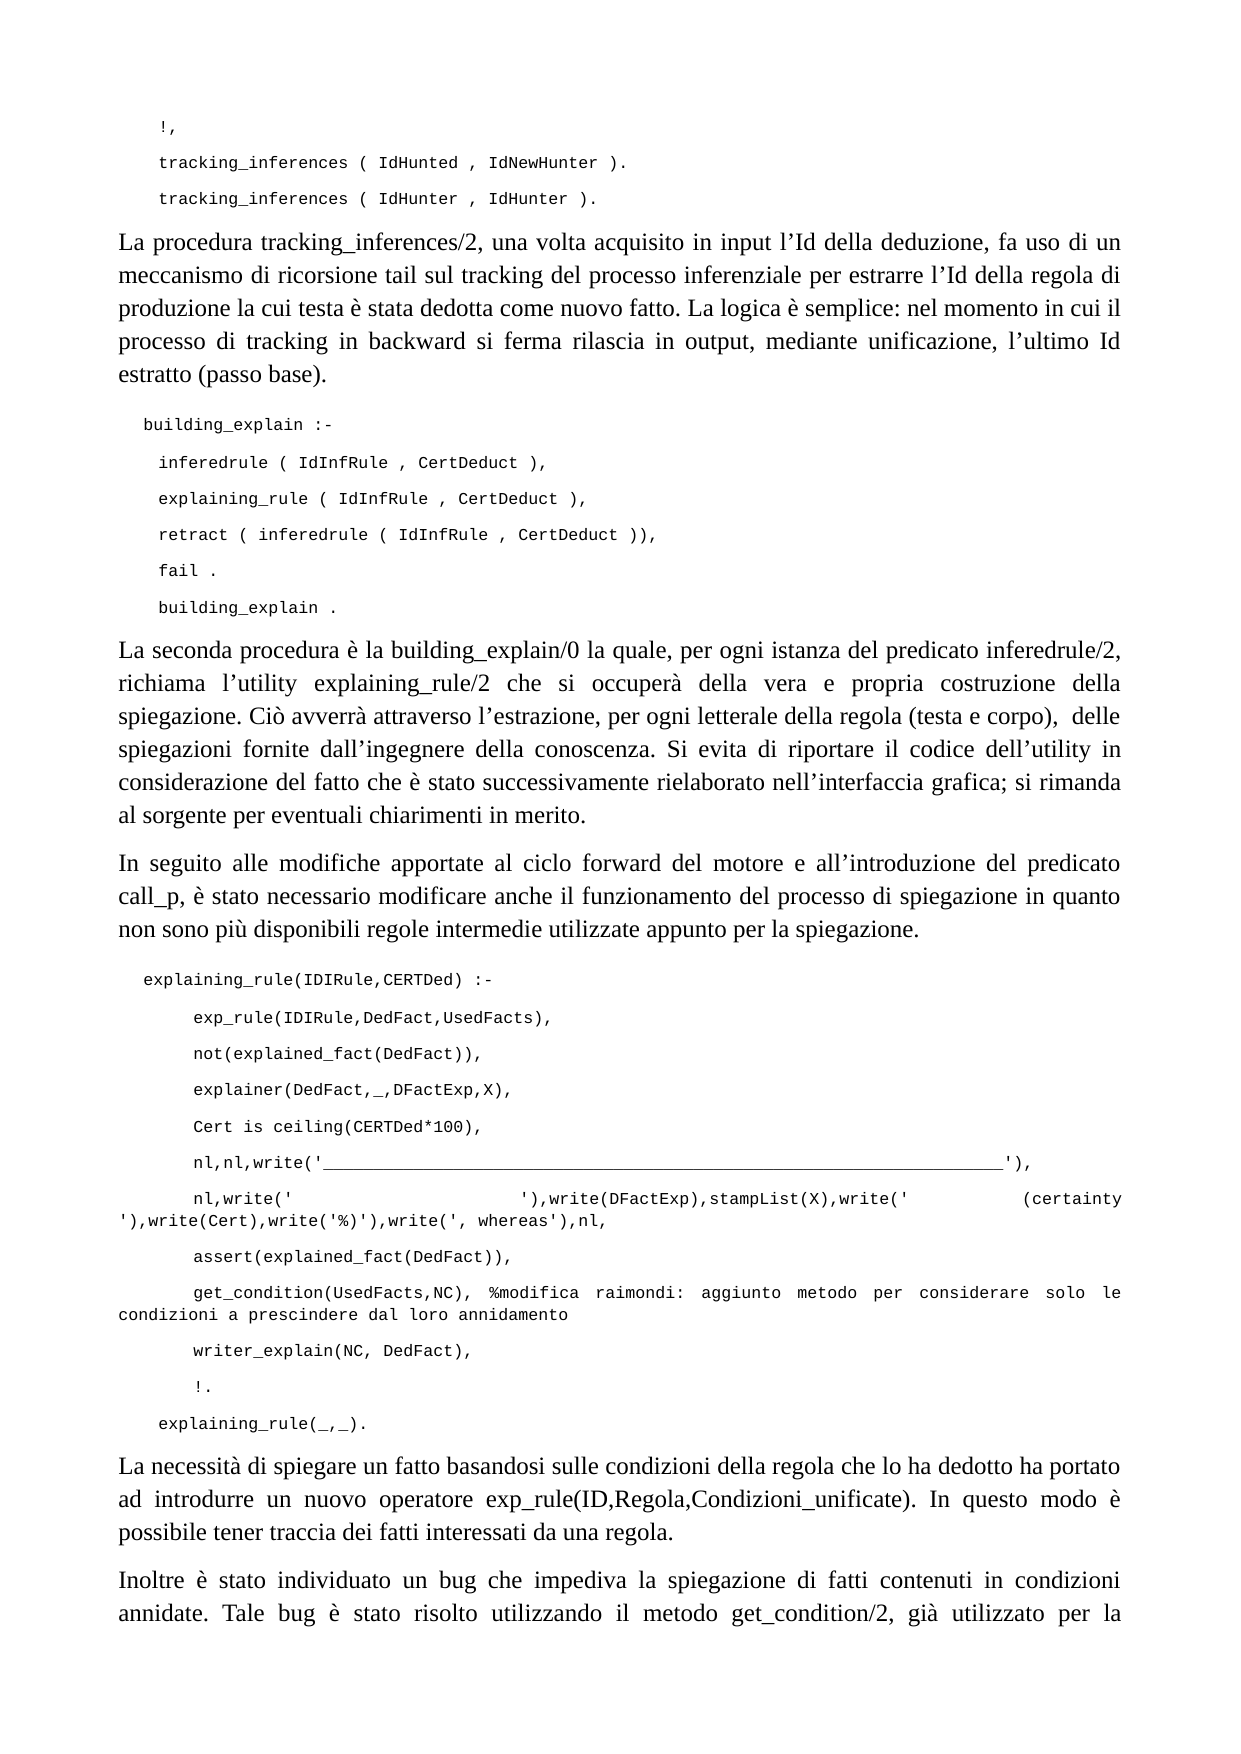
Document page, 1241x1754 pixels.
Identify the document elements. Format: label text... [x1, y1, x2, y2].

text assert(explained_fact(DedFact)), [118, 1248, 1122, 1267]
text building_explain . [118, 599, 1122, 618]
text Cert is ceiling(CERTDed*100), [118, 1118, 1122, 1137]
text !. [118, 1379, 1122, 1398]
text get_condition(UsedFacts,NC), %modifica raimondi: aggiunto metodo per considerare solo le condizioni a prescindere dal loro annidamento [118, 1285, 1122, 1325]
text fail . [118, 563, 1122, 582]
text tracking_inferences ( IdHunter , IdHunter ). [118, 191, 1122, 209]
text tracking_inferences ( IdHunted , IdNewHunter ). [118, 154, 1122, 173]
text building_explain :- [118, 407, 1122, 435]
text !, [118, 118, 1122, 137]
text nl,write(' '),write(DFactExp),stampList(X),write(' (certainty '),write(Cert),write('%)'),write(', whereas'),nl, [118, 1191, 1122, 1231]
text explaining_rule ( IdInfRule , CertDeduct ), [118, 490, 1122, 509]
text nl,nl,write('____________________________________________________________________'), [118, 1154, 1122, 1173]
text Inoltre è stato individuato un bug che impediva la spiegazione di fatti contenuti in condizioni annidate. Tale bug è stato risolto utilizzando il metodo get_condition/2, già utilizzato per la [118, 1565, 1122, 1627]
text exp_rule(IDIRule,DedFact,UsedFacts), [118, 1009, 1122, 1028]
text La necessità di spiegare un fatto basandosi sulle condizioni della regola che lo ha dedotto ha portato ad introdurre un nuovo operatore exp_rule(ID,Regola,Condizioni_unificate). In questo modo è possibile tener traccia dei fatti interessati da una regola. [118, 1451, 1122, 1546]
text In seguito alle modifiche apportate al ciclo forward del motore e all’introduzione del predicato call_p, è stato necessario modificare anche il funzionamento del processo di spiegazione in quanto non sono più disponibili regole intermedie utilizzate appunto per la spiegazione. [118, 848, 1122, 943]
text explaining_rule(_,_). [118, 1415, 1122, 1434]
text La procedura tracking_inferences/2, una volta acquisito in input l’Id della deduzione, fa uso di un meccanismo di ricorsione tail sul tracking del processo inferenziale per estrarre l’Id della regola di produzione la cui testa è stata dedotta come nuovo fatto. La logica è semplice: nel momento in cui il processo di tracking in backward si ferma rilascia in output, mediante unificazione, l’ultimo Id estratto (passo base). [118, 227, 1122, 388]
text not(explained_fact(DedFact)), [118, 1046, 1122, 1064]
text explaining_rule(IDIRule,CERTDed) :- [118, 962, 1122, 991]
text explainer(DedFact,_,DFactExp,X), [118, 1082, 1122, 1101]
text writer_explain(NC, DedFact), [118, 1343, 1122, 1362]
text inferedrule ( IdInfRule , CertDeduct ), [118, 454, 1122, 473]
text retract ( inferedrule ( IdInfRule , CertDeduct )), [118, 527, 1122, 546]
text La seconda procedura è la building_explain/0 la quale, per ogni istanza del predicato inferedrule/2, richiama l’utility explaining_rule/2 che si occuperà della vera e propria costruzione della spiegazione. Ciò avverrà attraverso l’estrazione, per ogni letterale della regola (testa e corpo), delle spiegazioni fornite dall’ingegnere della conoscenza. Si evita di riportare il codice dell’utility in considerazione del fatto che è stato successivamente rielaborato nell’interfaccia grafica; si rimanda al sorgente per eventuali chiarimenti in merito. [118, 635, 1122, 829]
